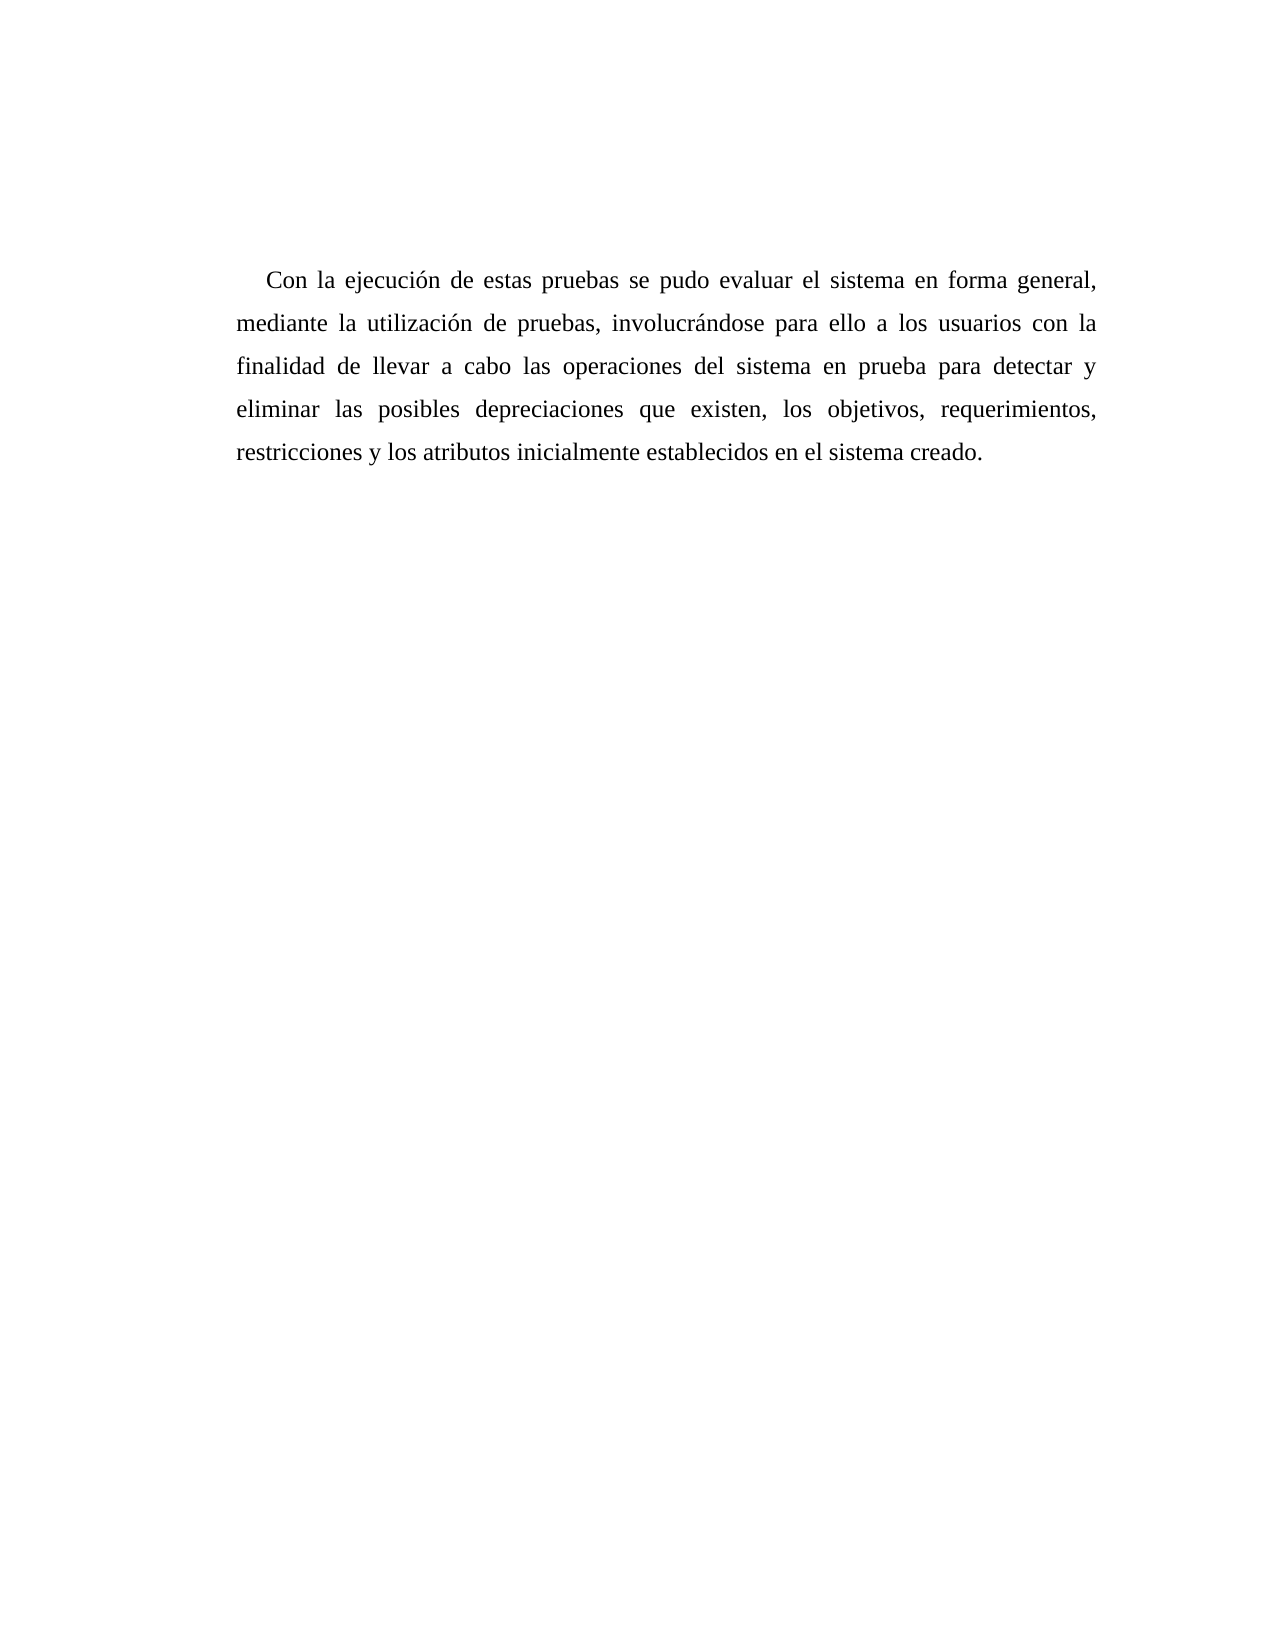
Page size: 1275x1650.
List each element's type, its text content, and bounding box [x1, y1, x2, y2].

text Con la ejecución de estas pruebas se pudo evaluar el sistema en forma general, mediante la utilización de pruebas, involucrándose para ello a los usuarios con la finalidad de llevar a cabo las operaciones del sistema en prueba para detectar y eliminar las posibles depreciaciones que existen, los objetivos, requerimientos, restricciones y los atributos inicialmente establecidos en el sistema creado. [236, 265, 1098, 466]
